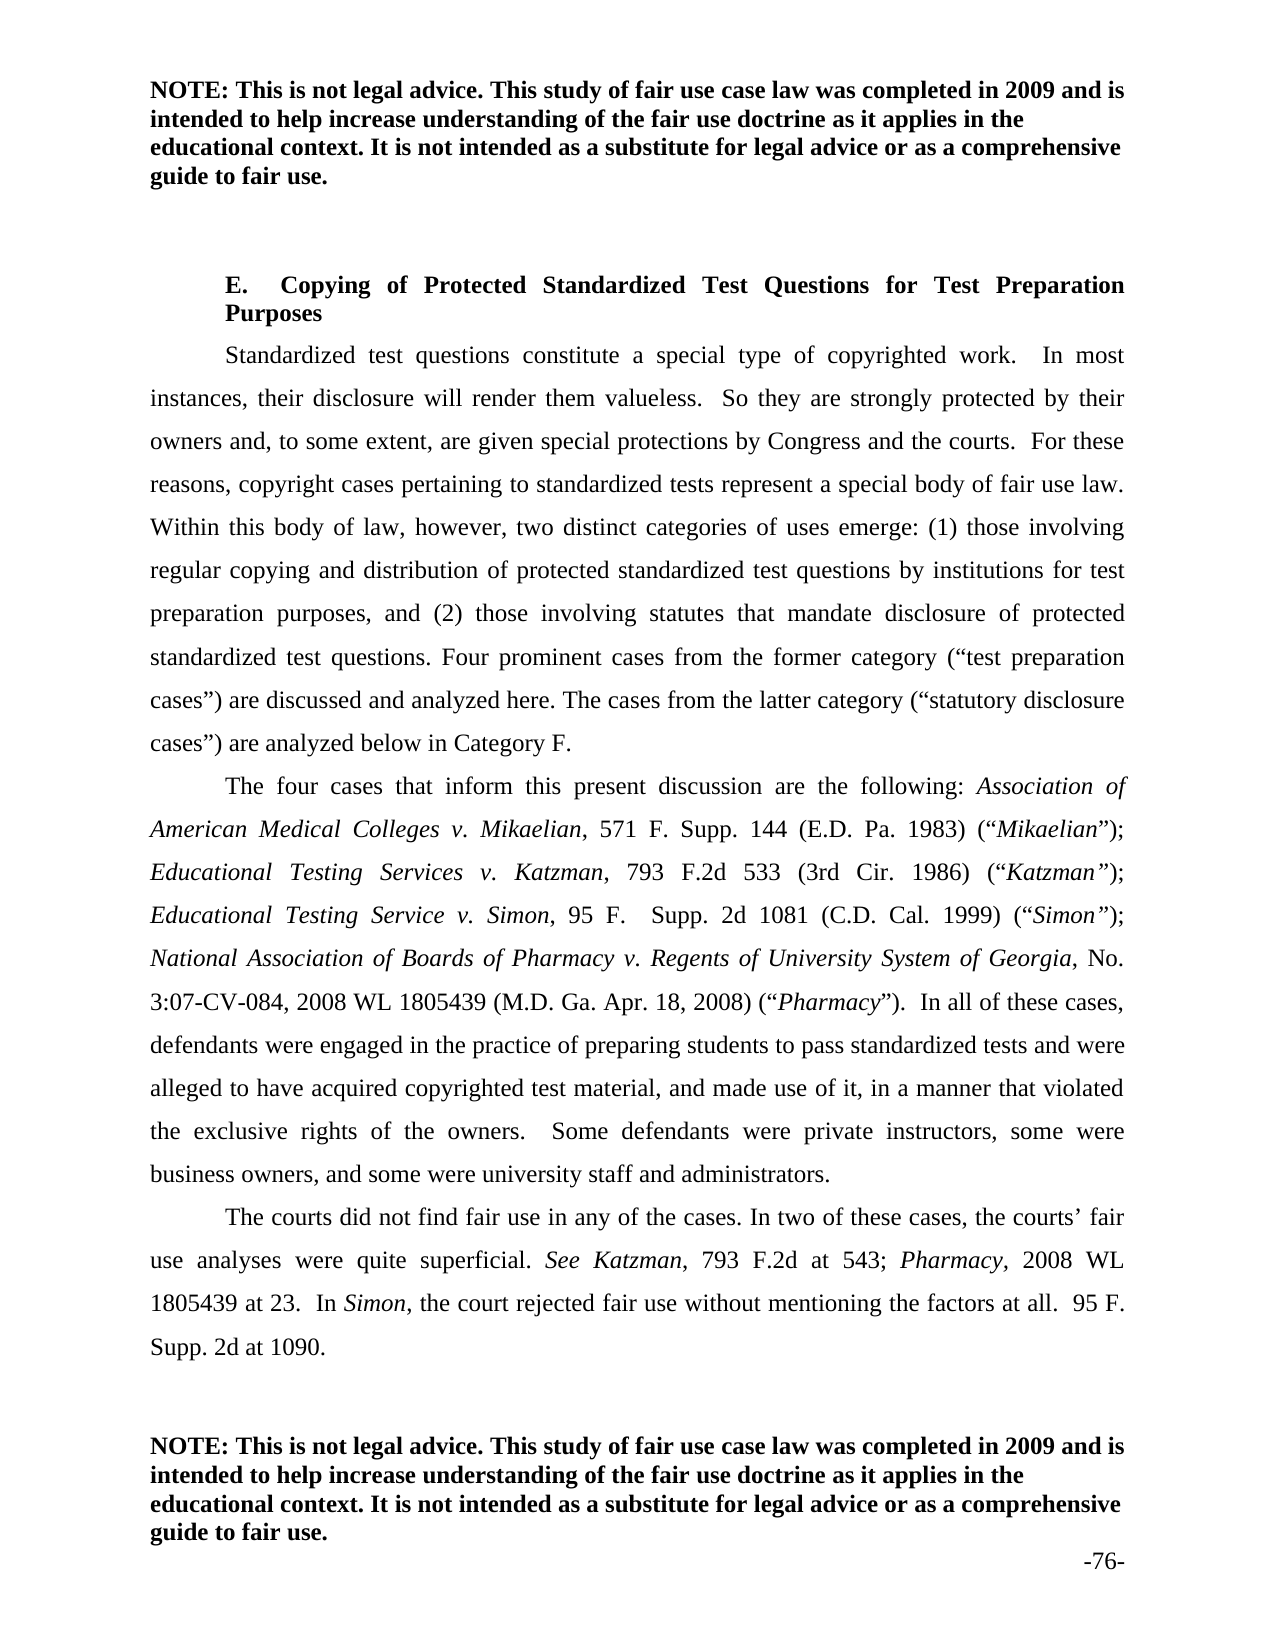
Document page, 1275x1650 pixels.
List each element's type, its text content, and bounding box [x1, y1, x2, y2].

text The courts did not find fair use in any of the cases. In two of these cases, the courts’ fair use analyses were quite superficial. See Katzman, 793 F.2d at 543; Pharmacy, 2008 WL 1805439 at 23. In Simon, the court rejected fair use without mentioning the factors at all. 95 F. Supp. 2d at 1090. [150, 1202, 1125, 1360]
text Standardized test questions constitute a special type of copyrighted work. In most instances, their disclosure will render them valueless. So they are strongly protected by their owners and, to some extent, are given special protections by Congress and the courts. For these reasons, copyright cases pertaining to standardized tests represent a special body of fair use law. Within this body of law, however, two distinct categories of uses emerge: (1) those involving regular copying and distribution of protected standardized test questions by institutions for test preparation purposes, and (2) those involving statutes that mandate disclosure of protected standardized test questions. Four prominent cases from the former category (“test preparation cases”) are discussed and analyzed here. The cases from the latter category (“statutory disclosure cases”) are analyzed below in Category F. [150, 340, 1125, 757]
text The four cases that inform this present discussion are the following: Association of American Medical Colleges v. Mikaelian, 571 F. Supp. 144 (E.D. Pa. 1983) (“Mikaelian”); Educational Testing Services v. Katzman, 793 F.2d 533 (3rd Cir. 1986) (“Katzman”); Educational Testing Service v. Simon, 95 F. Supp. 2d 1081 (C.D. Cal. 1999) (“Simon”); National Association of Boards of Pharmacy v. Regents of University System of Georgia, No. 3:07-CV-084, 2008 WL 1805439 (M.D. Ga. Apr. 18, 2008) (“Pharmacy”). In all of these cases, defendants were engaged in the practice of preparing students to pass standardized tests and were alleged to have acquired copyrighted test material, and made use of it, in a manner that violated the exclusive rights of the owners. Some defendants were private instructors, some were business owners, and some were university staff and administrators. [150, 771, 1125, 1188]
subtitle E. Copying of Protected Standardized Test Questions for Test Preparation Purposes [225, 270, 1125, 327]
